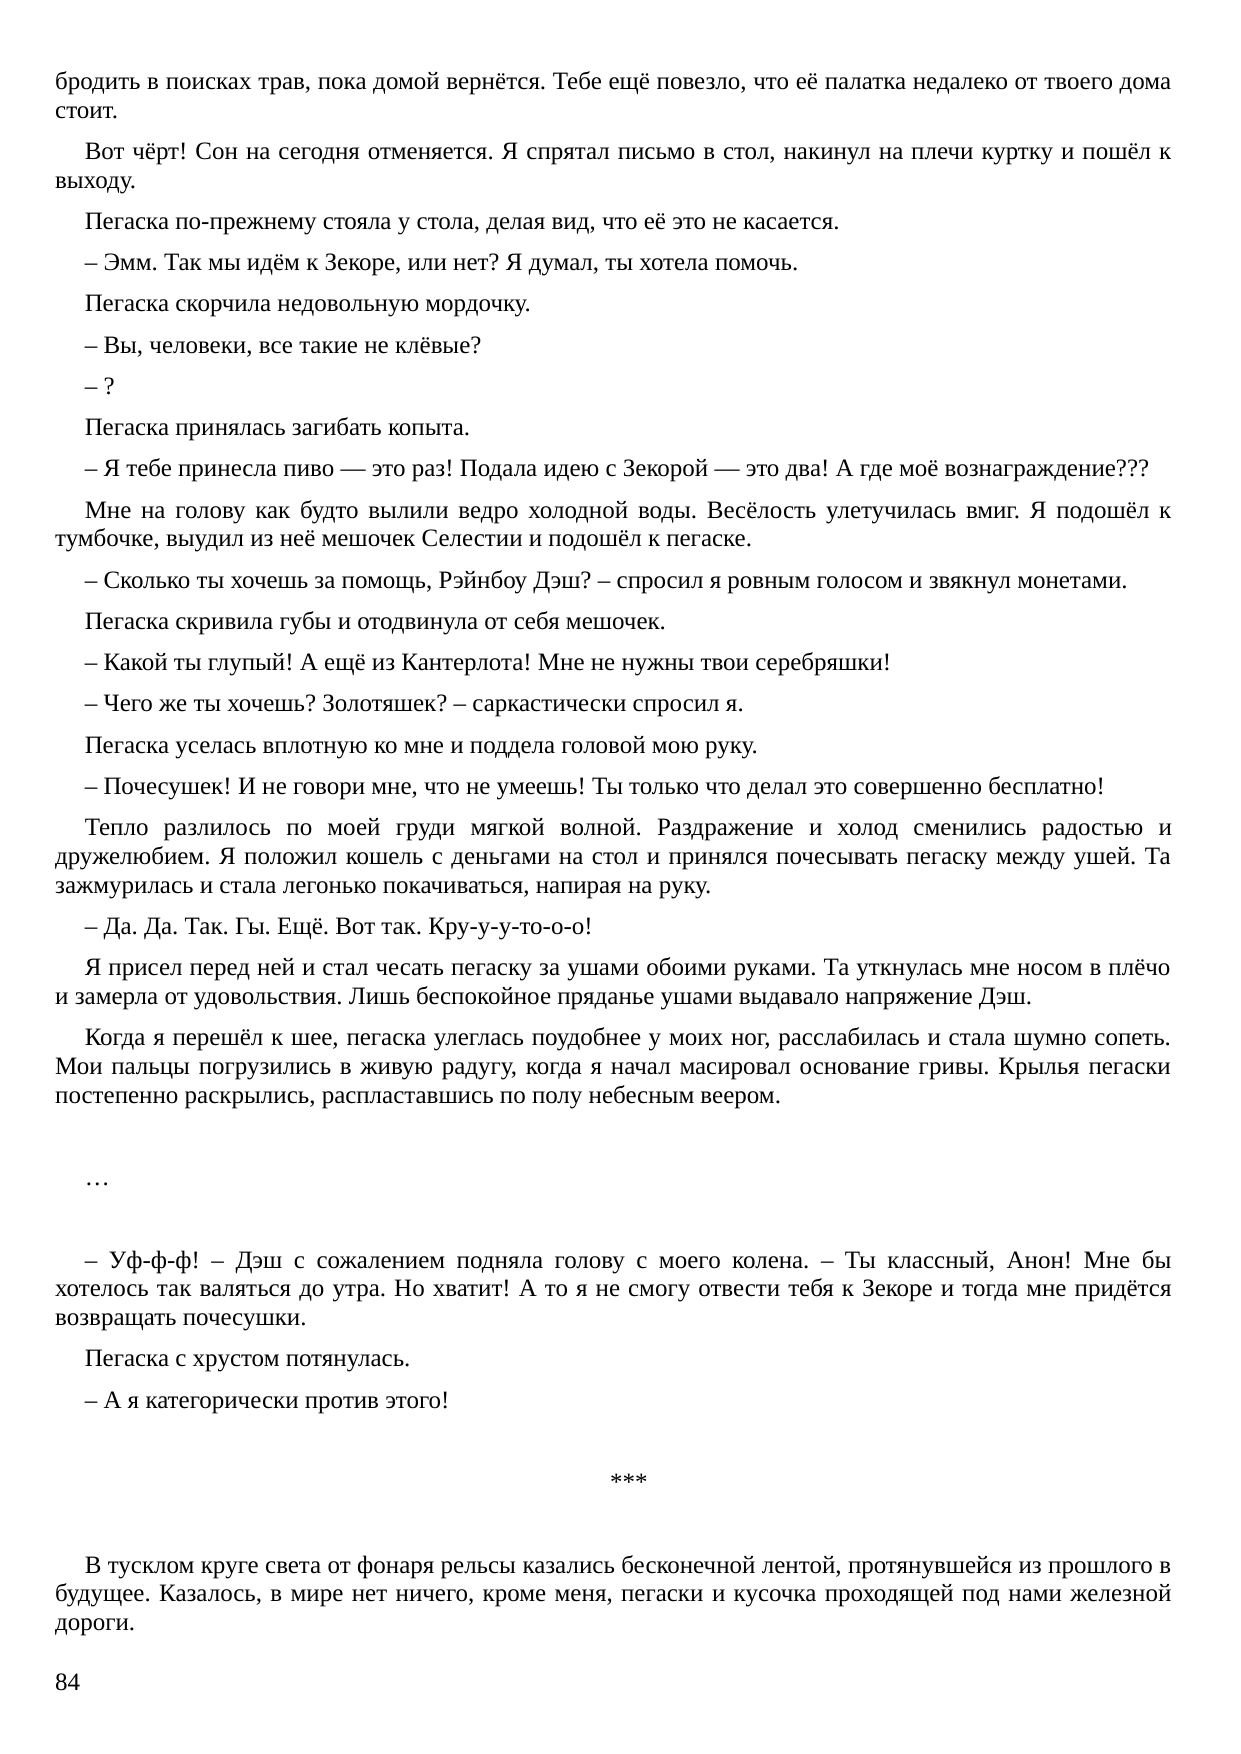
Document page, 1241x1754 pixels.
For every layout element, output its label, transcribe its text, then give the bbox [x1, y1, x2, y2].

text … [55, 1162, 1173, 1191]
text – Какой ты глупый! А ещё из Кантерлота! Мне не нужны твои серебряшки! [55, 647, 1173, 676]
text – Сколько ты хочешь за помощь, Рэйнбоу Дэш? – спросил я ровным голосом и звякнул монетами. [55, 565, 1173, 593]
text Пегаска уселась вплотную ко мне и поддела головой мою руку. [55, 730, 1173, 758]
text Пегаска скривила губы и отодвинула от себя мешочек. [55, 606, 1173, 635]
text – Да. Да. Так. Гы. Ещё. Вот так. Кру-у-у-то-о-о! [55, 911, 1173, 940]
text – Чего же ты хочешь? Золотяшек? – саркастически спросил я. [55, 688, 1173, 717]
text Пегаска по-прежнему стояла у стола, делая вид, что её это не касается. [55, 206, 1173, 235]
text бродить в поисках трав, пока домой вернётся. Тебе ещё повезло, что её палатка недалеко от твоего дома стоит. [55, 66, 1173, 123]
text Когда я перешёл к шее, пегаска улеглась поудобнее у моих ног, расслабилась и стала шумно сопеть. Мои пальцы погрузились в живую радугу, когда я начал масировал основание гривы. Крылья пегаски постепенно раскрылись, распластавшись по полу небесным веером. [55, 1022, 1173, 1108]
text – Уф-ф-ф! – Дэш с сожалением подняла голову с моего колена. – Ты классный, Анон! Мне бы хотелось так валяться до утра. Но хватит! А то я не смогу отвести тебя к Зекоре и тогда мне придётся возвращать почесушки. [55, 1245, 1173, 1331]
text – Почесушек! И не говори мне, что не умеешь! Ты только что делал это совершенно бесплатно! [55, 771, 1173, 800]
text – Вы, человеки, все такие не клёвые? [55, 330, 1173, 358]
text *** [55, 1467, 1173, 1496]
text – ? [55, 371, 1173, 400]
text Пегаска с хрустом потянулась. [55, 1343, 1173, 1372]
text Вот чёрт! Сон на сегодня отменяется. Я спрятал письмо в стол, накинул на плечи куртку и пошёл к выходу. [55, 136, 1173, 193]
text Пегаска принялась загибать копыта. [55, 412, 1173, 441]
text – Я тебе принесла пиво — это раз! Подала идею с Зекорой — это два! А где моё вознаграждение??? [55, 453, 1173, 482]
text Тепло разлилось по моей груди мягкой волной. Раздражение и холод сменились радостью и дружелюбием. Я положил кошель с деньгами на стол и принялся почесывать пегаску между ушей. Та зажмурилась и стала легонько покачиваться, напирая на руку. [55, 812, 1173, 898]
text – Эмм. Так мы идём к Зекоре, или нет? Я думал, ты хотела помочь. [55, 247, 1173, 276]
text – А я категорически против этого! [55, 1385, 1173, 1413]
text В тусклом круге света от фонаря рельсы казались бесконечной лентой, протянувшейся из прошлого в будущее. Казалось, в мире нет ничего, кроме меня, пегаски и кусочка проходящей под нами железной дороги. [55, 1550, 1173, 1636]
text Пегаска скорчила недовольную мордочку. [55, 288, 1173, 317]
text Мне на голову как будто вылили ведро холодной воды. Весёлость улетучилась вмиг. Я подошёл к тумбочке, выудил из неё мешочек Селестии и подошёл к пегаске. [55, 495, 1173, 552]
text Я присел перед ней и стал чесать пегаску за ушами обоими руками. Та уткнулась мне носом в плёчо и замерла от удовольствия. Лишь беспокойное пряданье ушами выдавало напряжение Дэш. [55, 952, 1173, 1010]
